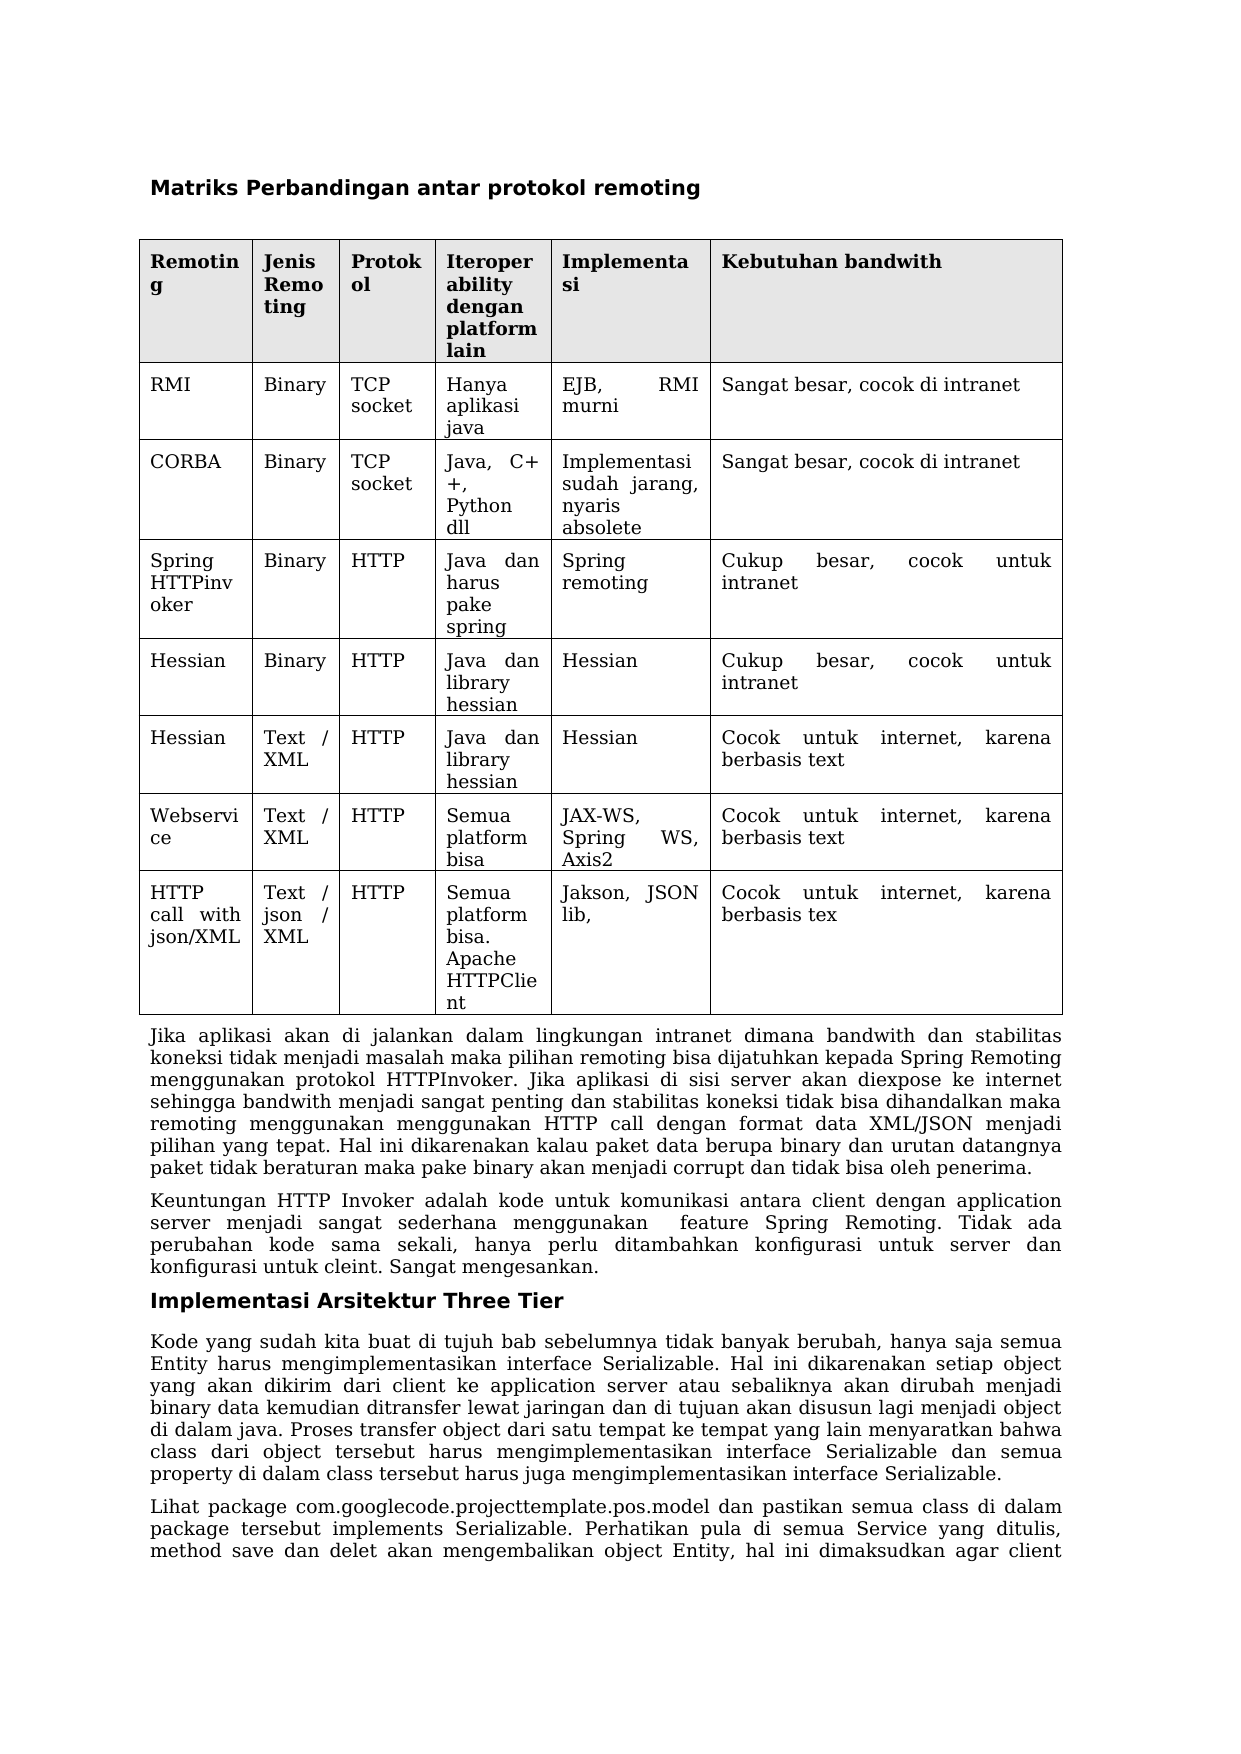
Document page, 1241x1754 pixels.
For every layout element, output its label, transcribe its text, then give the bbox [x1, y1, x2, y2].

table_header Protokol [340, 240, 435, 362]
table_cell RMI [140, 363, 252, 439]
table_cell HTTP [340, 871, 435, 1013]
table_header Remoting [140, 240, 252, 362]
table_cell Text / json / XML [253, 871, 339, 1013]
table_cell Spring HTTPinvoker [140, 540, 252, 638]
table_cell TCP socket [340, 363, 435, 439]
table_cell Java dan library hessian [436, 716, 551, 793]
table_cell Java, C++, Python dll [436, 440, 551, 538]
table_cell Jakson, JSON lib, [552, 871, 710, 1013]
text Lihat package com.googlecode.projecttemplate.pos.model dan pastikan semua class di dalam package tersebut implements Serializable. Perhatikan pula di semua Service yang ditulis, method save dan delet akan mengembalikan object Entity, hal ini dimaksudkan agar client [150, 1496, 1063, 1562]
table_cell Hessian [552, 716, 710, 793]
table_cell HTTP [340, 639, 435, 715]
table_cell Binary [253, 363, 339, 439]
table_cell JAX-WS, Spring WS, Axis2 [552, 794, 710, 870]
table_cell Binary [253, 639, 339, 715]
table_cell HTTP [340, 540, 435, 638]
table_cell Sangat besar, cocok di intranet [711, 440, 1062, 538]
table_cell TCP socket [340, 440, 435, 538]
table_cell Cukup besar, cocok untuk intranet [711, 639, 1062, 715]
table_cell Text / XML [253, 716, 339, 793]
table_cell Hessian [552, 639, 710, 715]
text Jika aplikasi akan di jalankan dalam lingkungan intranet dimana bandwith dan stabilitas koneksi tidak menjadi masalah maka pilihan remoting bisa dijatuhkan kepada Spring Remoting menggunakan protokol HTTPInvoker. Jika aplikasi di sisi server akan diexpose ke internet sehingga bandwith menjadi sangat penting dan stabilitas koneksi tidak bisa dihandalkan maka remoting menggunakan menggunakan HTTP call dengan format data XML/JSON menjadi pilihan yang tepat. Hal ini dikarenakan kalau paket data berupa binary dan urutan datangnya paket tidak beraturan maka pake binary akan menjadi corrupt dan tidak bisa oleh penerima. [150, 1025, 1063, 1178]
table_cell Cocok untuk internet, karena berbasis text [711, 794, 1062, 870]
table_cell HTTP [340, 794, 435, 870]
text Keuntungan HTTP Invoker adalah kode untuk komunikasi antara client dengan application server menjadi sangat sederhana menggunakan feature Spring Remoting. Tidak ada perubahan kode sama sekali, hanya perlu ditambahkan konfigurasi untuk server dan konfigurasi untuk cleint. Sangat mengesankan. [150, 1190, 1063, 1278]
table_cell Java dan harus pake spring [436, 540, 551, 638]
table_cell Webservice [140, 794, 252, 870]
table_header Iteroperability dengan platform lain [436, 240, 551, 362]
table_cell Hessian [140, 639, 252, 715]
text Kode yang sudah kita buat di tujuh bab sebelumnya tidak banyak berubah, hanya saja semua Entity harus mengimplementasikan interface Serializable. Hal ini dikarenakan setiap object yang akan dikirim dari client ke application server atau sebaliknya akan dirubah menjadi binary data kemudian ditransfer lewat jaringan dan di tujuan akan disusun lagi menjadi object di dalam java. Proses transfer object dari satu tempat ke tempat yang lain menyaratkan bahwa class dari object tersebut harus mengimplementasikan interface Serializable dan semua property di dalam class tersebut harus juga mengimplementasikan interface Serializable. [150, 1332, 1063, 1485]
table_cell Cocok untuk internet, karena berbasis text [711, 716, 1062, 793]
table_cell Hessian [140, 716, 252, 793]
table_cell Cukup besar, cocok untuk intranet [711, 540, 1062, 638]
table_cell EJB, RMI murni [552, 363, 710, 439]
table_cell Cocok untuk internet, karena berbasis tex [711, 871, 1062, 1013]
table_cell Sangat besar, cocok di intranet [711, 363, 1062, 439]
table_cell Spring remoting [552, 540, 710, 638]
table_cell Binary [253, 440, 339, 538]
table_cell Semua platform bisa [436, 794, 551, 870]
subtitle Implementasi Arsitektur Three Tier [150, 1289, 1063, 1314]
table_header Implementasi [552, 240, 710, 362]
table_cell Hanya aplikasi java [436, 363, 551, 439]
table_header Jenis Remoting [253, 240, 339, 362]
table_cell HTTP [340, 716, 435, 793]
table_cell Implementasi sudah jarang, nyaris absolete [552, 440, 710, 538]
subtitle Matriks Perbandingan antar protokol remoting [150, 176, 1063, 200]
table_cell CORBA [140, 440, 252, 538]
table_header Kebutuhan bandwith [711, 240, 1062, 362]
table_cell Binary [253, 540, 339, 638]
table_cell HTTP call with json/XML [140, 871, 252, 1013]
table_cell Semua platform bisa. Apache HTTPClient [436, 871, 551, 1013]
table_cell Java dan library hessian [436, 639, 551, 715]
table_cell Text / XML [253, 794, 339, 870]
